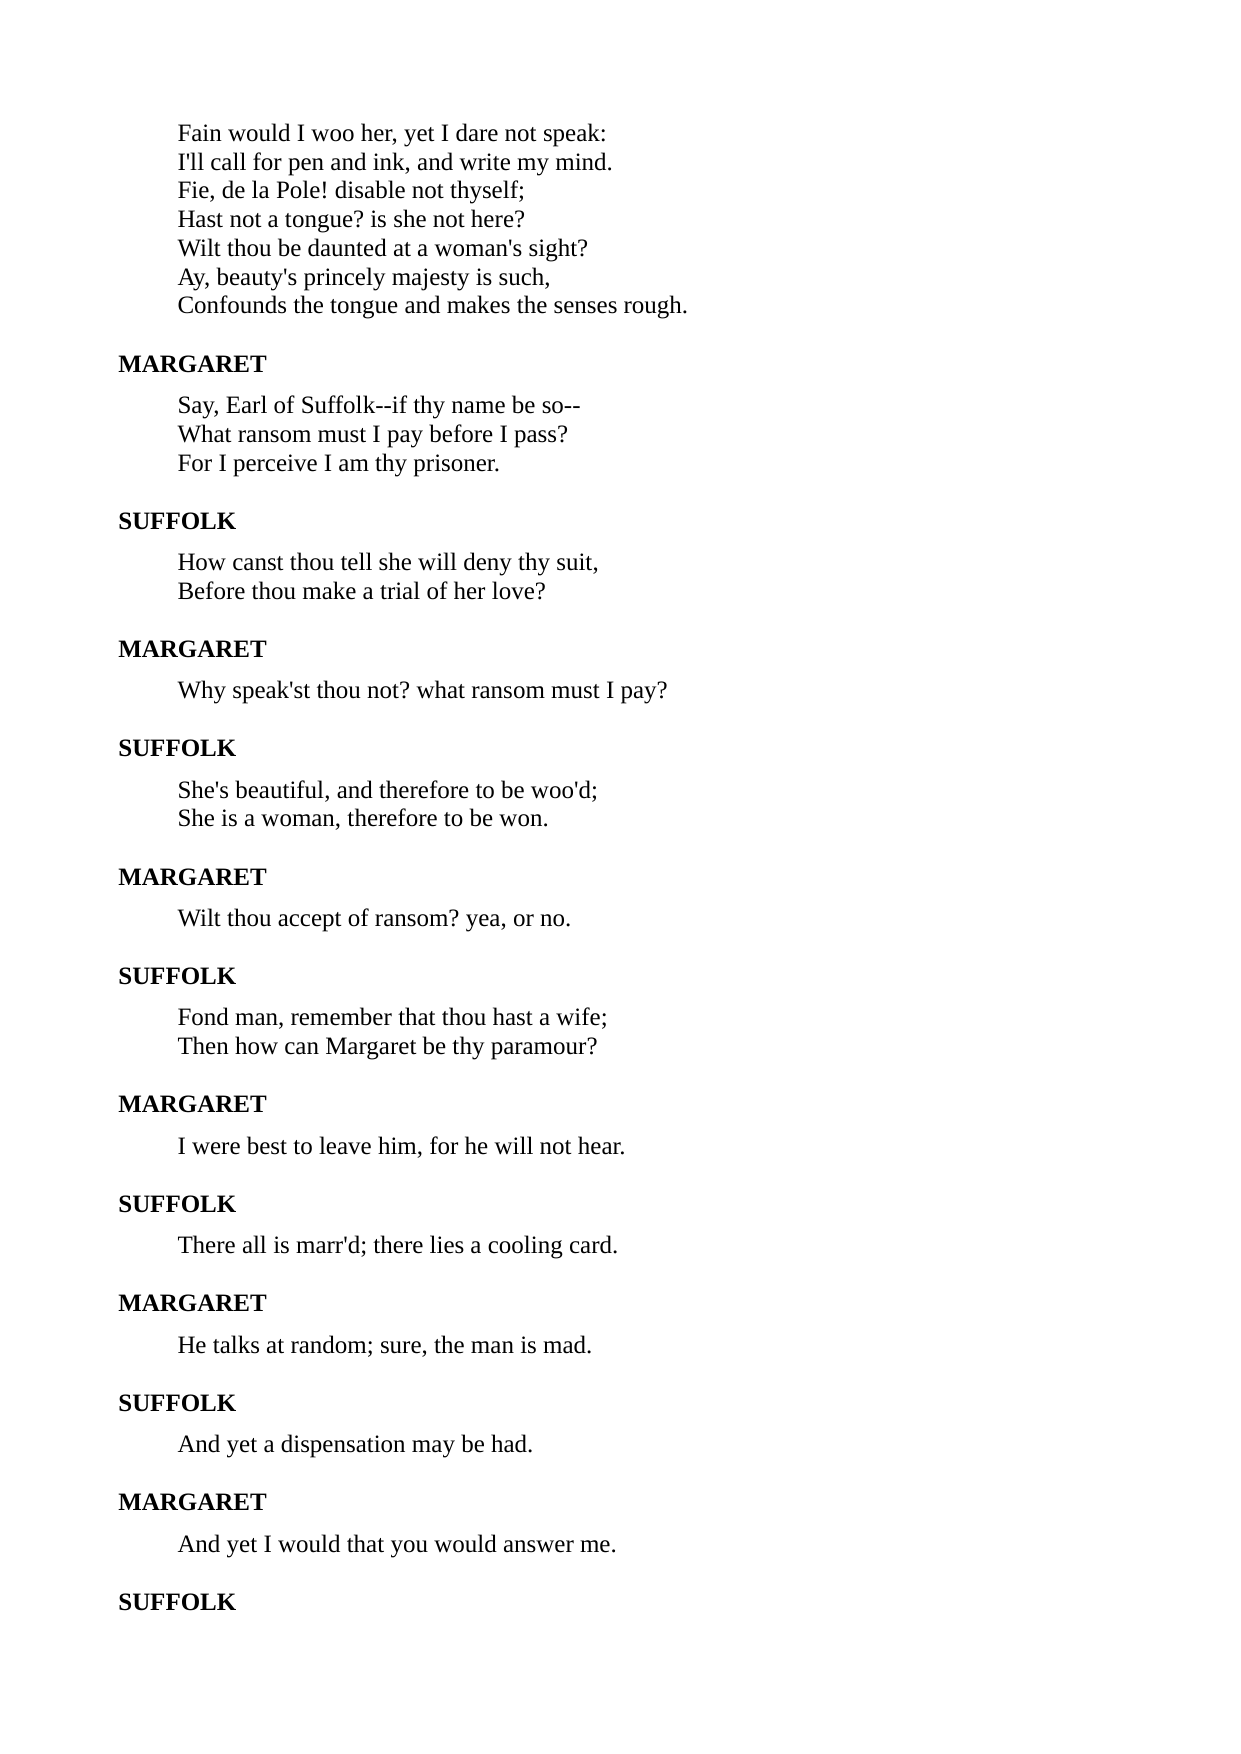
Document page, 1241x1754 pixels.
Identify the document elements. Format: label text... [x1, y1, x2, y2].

text SUFFOLK [118, 1388, 1122, 1417]
text SUFFOLK [118, 1587, 1122, 1616]
text SUFFOLK [118, 961, 1122, 990]
text How canst thou tell she will deny thy suit, Before thou make a trial of her love? [177, 547, 1063, 604]
text MARGARET [118, 1288, 1122, 1317]
text MARGARET [118, 862, 1122, 891]
text She's beautiful, and therefore to be woo'd; She is a woman, therefore to be won. [177, 775, 1063, 832]
text Wilt thou accept of ransom? yea, or no. [177, 903, 1063, 932]
text Fain would I woo her, yet I dare not speak: I'll call for pen and ink, and write my mind. Fie, de la Pole! disable not thyself; Hast not a tongue? is she not here? Wilt thou be daunted at a woman's sight? Ay, beauty's princely majesty is such, Confounds the tongue and makes the senses rough. [177, 118, 1063, 319]
text MARGARET [118, 349, 1122, 378]
text MARGARET [118, 1089, 1122, 1118]
text SUFFOLK [118, 1189, 1122, 1218]
text MARGARET [118, 1487, 1122, 1516]
text There all is marr'd; there lies a cooling card. [177, 1230, 1063, 1259]
text And yet a dispensation may be had. [177, 1429, 1063, 1458]
text He talks at random; sure, the man is mad. [177, 1330, 1063, 1358]
text Say, Earl of Suffolk--if thy name be so-- What ransom must I pay before I pass? For I perceive I am thy prisoner. [177, 390, 1063, 476]
text Why speak'st thou not? what ransom must I pay? [177, 675, 1063, 704]
text I were best to leave him, for he will not hear. [177, 1131, 1063, 1159]
text SUFFOLK [118, 733, 1122, 762]
text Fond man, remember that thou hast a wife; Then how can Margaret be thy paramour? [177, 1002, 1063, 1060]
text And yet I would that you would answer me. [177, 1529, 1063, 1557]
text MARGARET [118, 634, 1122, 663]
text SUFFOLK [118, 506, 1122, 534]
